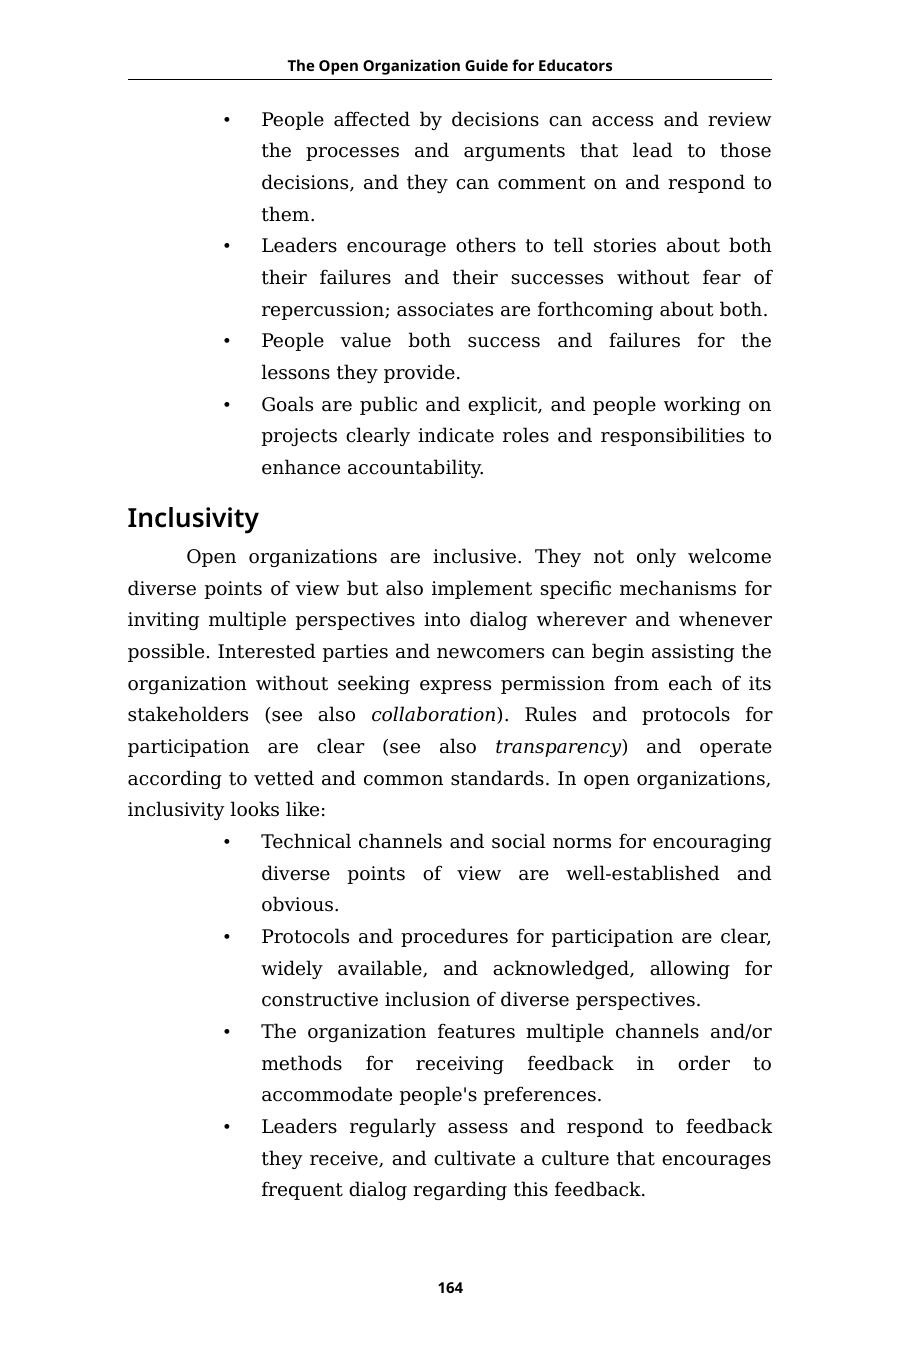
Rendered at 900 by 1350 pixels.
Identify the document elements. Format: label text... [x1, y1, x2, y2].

list Technical channels and social norms for encouraging diverse points of view are well-established and obvious. [223, 831, 772, 916]
list Leaders regularly assess and respond to feedback they receive, and cultivate a culture that encourages frequent dialog regarding this feedback. [223, 1116, 772, 1201]
list Leaders encourage others to tell stories about both their failures and their successes without fear of repercussion; associates are forthcoming about both. [223, 235, 772, 321]
text Open organizations are inclusive. They not only welcome diverse points of view but also implement specific mechanisms for inviting multiple perspectives into dialog wherever and whenever possible. Interested parties and newcomers can begin assisting the organization without seeking express permission from each of its stakeholders (see also collaboration). Rules and protocols for participation are clear (see also transparency) and operate according to vetted and common standards. In open organizations, inclusivity looks like: [127, 546, 772, 821]
list People value both success and failures for the lessons they provide. [223, 330, 772, 384]
list Goals are public and explicit, and people working on projects clearly indicate roles and responsibilities to enhance accountability. [223, 394, 772, 479]
list People affected by decisions can access and review the processes and arguments that lead to those decisions, and they can comment on and respond to them. [223, 109, 772, 226]
subtitle Inclusivity [127, 503, 772, 534]
list Protocols and procedures for participation are clear, widely available, and acknowledged, allowing for constructive inclusion of diverse perspectives. [223, 926, 772, 1011]
list The organization features multiple channels and/or methods for receiving feedback in order to accommodate people's preferences. [223, 1021, 772, 1106]
